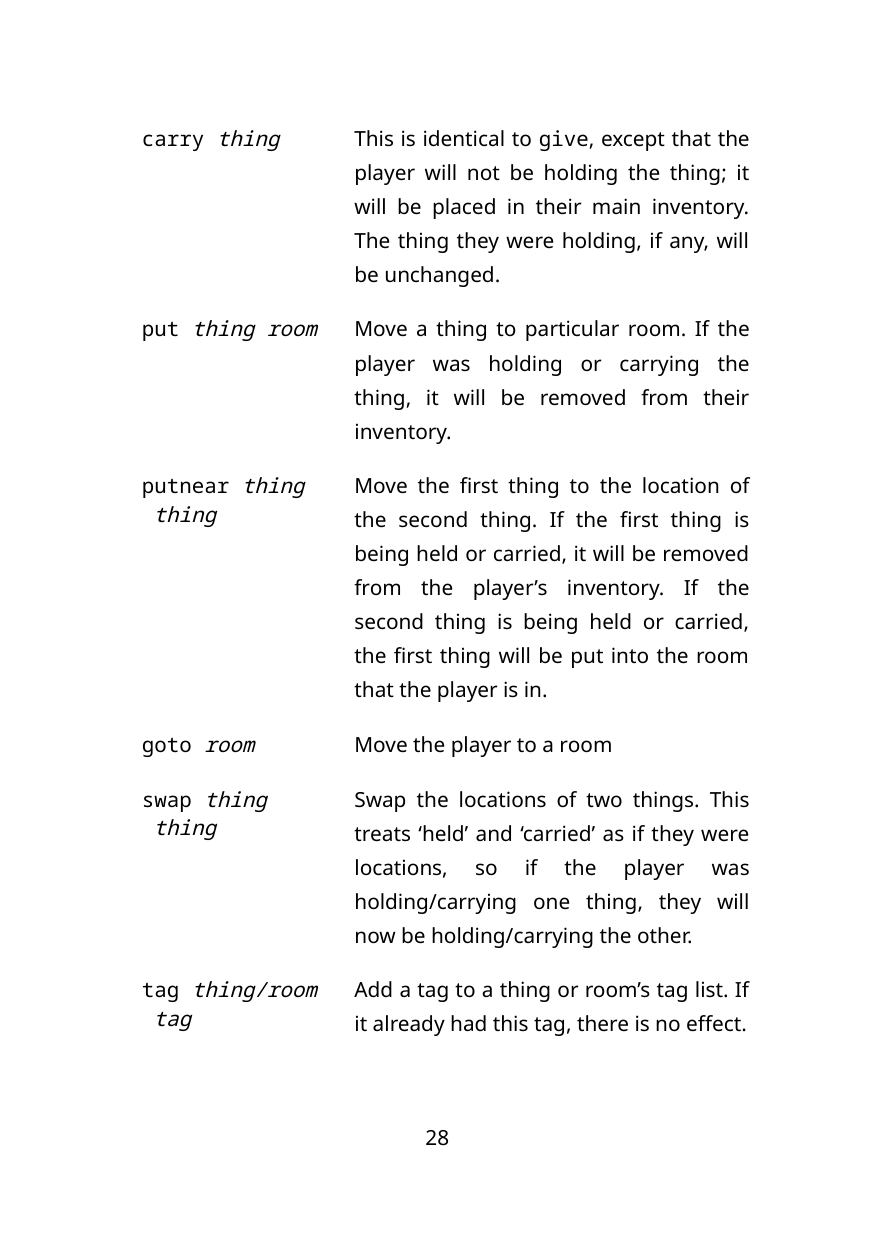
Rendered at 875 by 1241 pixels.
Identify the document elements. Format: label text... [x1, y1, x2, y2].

table_cell goto room [118, 724, 348, 779]
table_cell Add a tag to a thing or room’s tag list. If it already had this tag, there is no effect. [348, 970, 756, 1058]
table_cell Move the first thing to the location of the second thing. If the first thing is being held or carried, it will be removed from the player’s inventory. If the second thing is being held or carried, the first thing will be put into the room that the player is in. [348, 466, 756, 724]
table_cell putnear thing thing [118, 466, 348, 724]
table_cell tag thing/room tag [118, 970, 348, 1058]
table_cell carry thing [118, 118, 348, 309]
table_cell Move the player to a room [348, 724, 756, 779]
table_cell This is identical to give, except that the player will not be holding the thing; it will be placed in their main inventory. The thing they were holding, if any, will be unchanged. [348, 118, 756, 309]
table_cell put thing room [118, 309, 348, 466]
table_cell swap thing thing [118, 779, 348, 970]
table_cell Move a thing to particular room. If the player was holding or carrying the thing, it will be removed from their inventory. [348, 309, 756, 466]
table_cell Swap the locations of two things. This treats ‘held’ and ‘carried’ as if they were locations, so if the player was holding/carrying one thing, they will now be holding/carrying the other. [348, 779, 756, 970]
